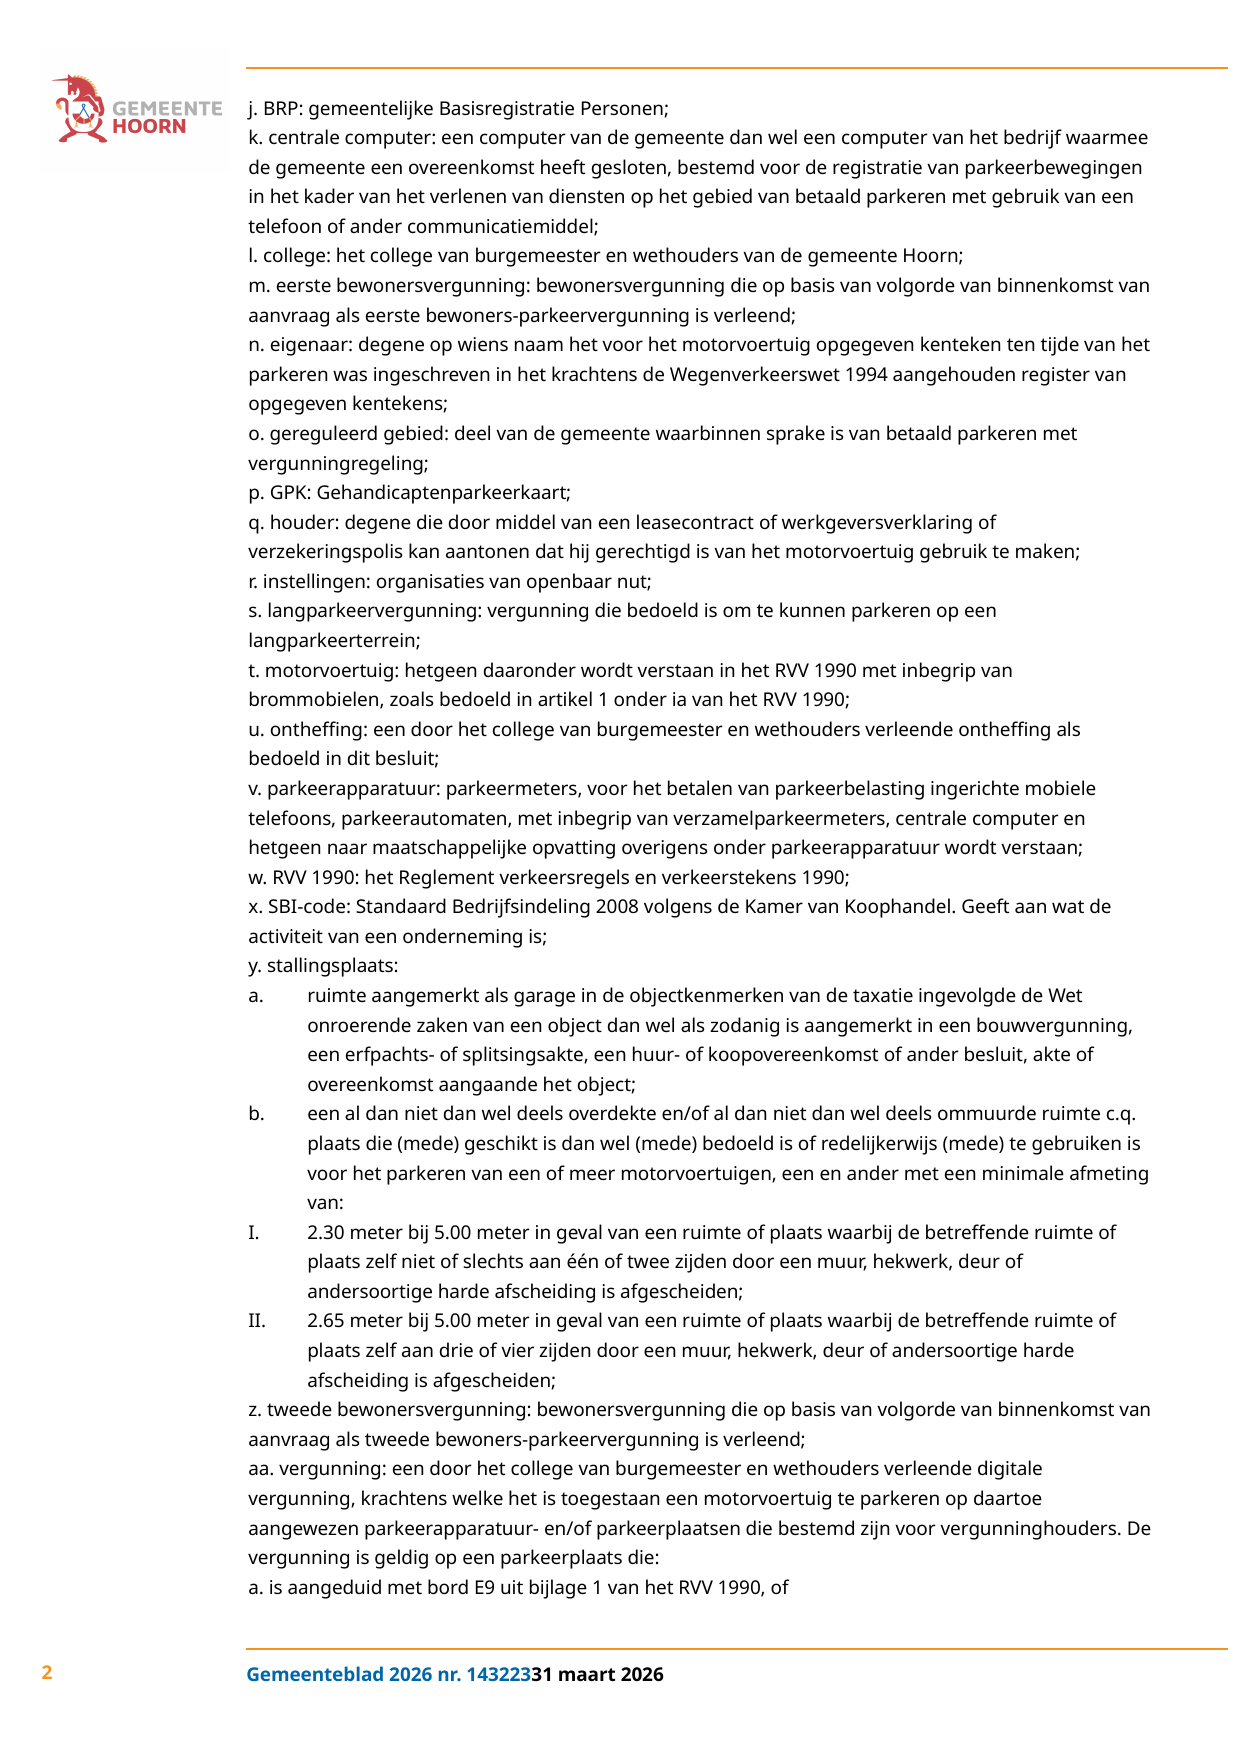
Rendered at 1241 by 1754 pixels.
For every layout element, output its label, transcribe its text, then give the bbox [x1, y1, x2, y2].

text w. RVV 1990: het Reglement verkeersregels en verkeerstekens 1990; [248, 864, 1152, 890]
text s. langparkeervergunning: vergunning die bedoeld is om te kunnen parkeren op een langparkeerterrein; [248, 598, 1152, 653]
text o. gereguleerd gebied: deel van de gemeente waarbinnen sprake is van betaald parkeren met vergunningregeling; [248, 420, 1152, 476]
text r. instellingen: organisaties van openbaar nut; [248, 568, 1152, 594]
text v. parkeerapparatuur: parkeermeters, voor het betalen van parkeerbelasting ingerichte mobiele telefoons, parkeerautomaten, met inbegrip van verzamelparkeermeters, centrale computer en hetgeen naar maatschappelijke opvatting overigens onder parkeerapparatuur wordt verstaan; [248, 775, 1152, 860]
text z. tweede bewonersvergunning: bewonersvergunning die op basis van volgorde van binnenkomst van aanvraag als tweede bewoners-parkeervergunning is verleend; [248, 1396, 1152, 1452]
text x. SBI-code: Standaard Bedrijfsindeling 2008 volgens de Kamer van Koophandel. Geeft aan wat de activiteit van een onderneming is; [248, 893, 1152, 949]
picture [41, 47, 231, 172]
list 2.65 meter bij 5.00 meter in geval van een ruimte of plaats waarbij de betreffende ruimte of plaats zelf aan drie of vier zijden door een muur, hekwerk, deur of andersoortige harde afscheiding is afgescheiden; [248, 1308, 1152, 1393]
text j. BRP: gemeentelijke Basisregistratie Personen; [248, 95, 1152, 121]
text m. eerste bewonersvergunning: bewonersvergunning die op basis van volgorde van binnenkomst van aanvraag als eerste bewoners-parkeervergunning is verleend; [248, 272, 1152, 328]
text y. stallingsplaats: [248, 953, 1152, 978]
text u. ontheffing: een door het college van burgemeester en wethouders verleende ontheffing als bedoeld in dit besluit; [248, 716, 1152, 771]
text a. is aangeduid met bord E9 uit bijlage 1 van het RVV 1990, of [248, 1574, 1152, 1600]
text t. motorvoertuig: hetgeen daaronder wordt verstaan in het RVV 1990 met inbegrip van brommobielen, zoals bedoeld in artikel 1 onder ia van het RVV 1990; [248, 657, 1152, 712]
list ruimte aangemerkt als garage in de objectkenmerken van de taxatie ingevolgde de Wet onroerende zaken van een object dan wel als zodanig is aangemerkt in een bouwvergunning, een erfpachts- of splitsingsakte, een huur- of koopovereenkomst of ander besluit, akte of overeenkomst aangaande het object; [248, 982, 1152, 1097]
text k. centrale computer: een computer van de gemeente dan wel een computer van het bedrijf waarmee de gemeente een overeenkomst heeft gesloten, bestemd voor de registratie van parkeerbewegingen in het kader van het verlenen van diensten op het gebied van betaald parkeren met gebruik van een telefoon of ander communicatiemiddel; [248, 124, 1152, 239]
list een al dan niet dan wel deels overdekte en/of al dan niet dan wel deels ommuurde ruimte c.q. plaats die (mede) geschikt is dan wel (mede) bedoeld is of redelijkerwijs (mede) te gebruiken is voor het parkeren van een of meer motorvoertuigen, een en ander met een minimale afmeting van: [248, 1101, 1152, 1215]
text aa. vergunning: een door het college van burgemeester en wethouders verleende digitale vergunning, krachtens welke het is toegestaan een motorvoertuig te parkeren op daartoe aangewezen parkeerapparatuur- en/of parkeerplaatsen die bestemd zijn voor vergunninghouders. De vergunning is geldig op een parkeerplaats die: [248, 1456, 1152, 1570]
list 2.30 meter bij 5.00 meter in geval van een ruimte of plaats waarbij de betreffende ruimte of plaats zelf niet of slechts aan één of twee zijden door een muur, hekwerk, deur of andersoortige harde afscheiding is afgescheiden; [248, 1219, 1152, 1304]
text p. GPK: Gehandicaptenparkeerkaart; [248, 479, 1152, 505]
text l. college: het college van burgemeester en wethouders van de gemeente Hoorn; [248, 243, 1152, 268]
text q. houder: degene die door middel van een leasecontract of werkgeversverklaring of verzekeringspolis kan aantonen dat hij gerechtigd is van het motorvoertuig gebruik te maken; [248, 509, 1152, 564]
text n. eigenaar: degene op wiens naam het voor het motorvoertuig opgegeven kenteken ten tijde van het parkeren was ingeschreven in het krachtens de Wegenverkeerswet 1994 aangehouden register van opgegeven kentekens; [248, 331, 1152, 416]
